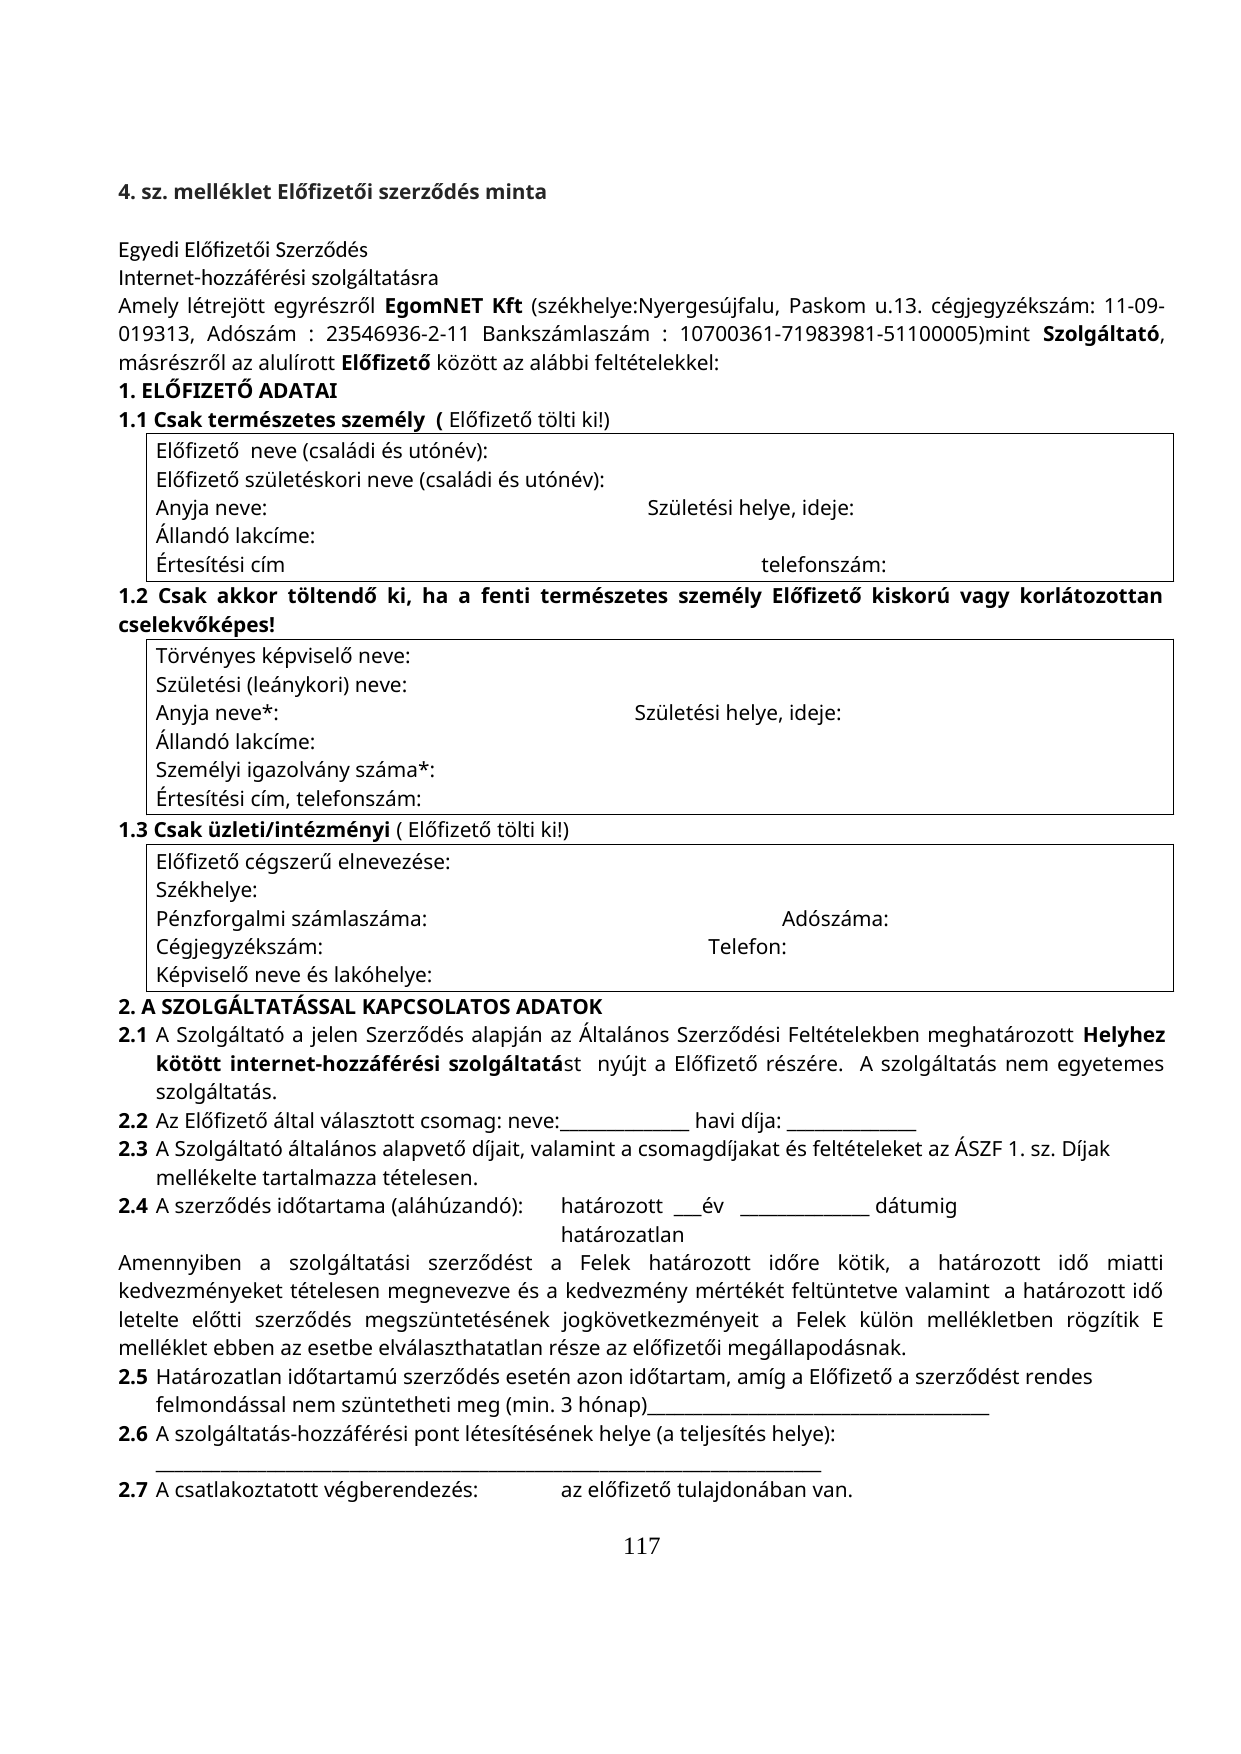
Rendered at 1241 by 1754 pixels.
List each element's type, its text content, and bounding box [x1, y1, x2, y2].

text Születési (leánykori) neve: [147, 667, 1173, 695]
text Amennyiben a szolgáltatási szerződést a Felek határozott időre kötik, a határozott idő miatti kedvezményeket tételesen megnevezve és a kedvezmény mértékét feltüntetve valamint a határozott idő letelte előtti szerződés megszüntetésének jogkövetkezményeit a Felek külön mellékletben rögzítik E melléklet ebben az esetbe elválaszthatatlan része az előfizetői megállapodásnak. [118, 1248, 1165, 1362]
text Képviselő neve és lakóhelye: [147, 957, 1173, 991]
text Anyja neve: Születési helye, ideje: [147, 490, 1173, 518]
text 1.1 Csak természetes személy ( Előfizető tölti ki!) [118, 405, 1165, 433]
text 1.3 Csak üzleti/intézményi ( Előfizető tölti ki!) [118, 815, 1165, 844]
subtitle 4. sz. melléklet Előfizetői szerződés minta [118, 177, 1165, 206]
text Előfizető neve (családi és utónév): [147, 434, 1173, 462]
list A Szolgáltató általános alapvető díjait, valamint a csomagdíjakat és feltételeket az ÁSZF 1. sz. Díjak mellékelte tartalmazza tételesen. [118, 1134, 1165, 1191]
text Állandó lakcíme: [147, 518, 1173, 547]
text Egyedi Előfizetői Szerződés [118, 235, 1165, 263]
text Törvényes képviselő neve: [147, 640, 1173, 667]
text Székhelye: [147, 872, 1173, 901]
text Személyi igazolvány száma*: [147, 752, 1173, 781]
text 1.2 Csak akkor töltendő ki, ha a fenti természetes személy Előfizető kiskorú vagy korlátozottan cselekvőképes! [118, 582, 1165, 638]
list Határozatlan időtartamú szerződés esetén azon időtartam, amíg a Előfizető a szerződést rendes felmondással nem szüntetheti meg (min. 3 hónap)_____________________________________ [118, 1362, 1165, 1419]
list A Szolgáltató a jelen Szerződés alapján az Általános Szerződési Feltételekben meghatározott Helyhez kötött internet-hozzáférési szolgáltatást nyújt a Előfizető részére. A szolgáltatás nem egyetemes szolgáltatás. [118, 1021, 1165, 1106]
text Előfizető cégszerű elnevezése: [147, 845, 1173, 872]
text Pénzforgalmi számlaszáma: Adószáma: [147, 901, 1173, 929]
text határozatlan [118, 1220, 1165, 1248]
text Állandó lakcíme: [147, 724, 1173, 752]
list A csatlakoztatott végberendezés: az előfizető tulajdonában van. [118, 1476, 1165, 1504]
text Internet-hozzáférési szolgáltatásra [118, 263, 1165, 291]
list A szerződés időtartama (aláhúzandó): határozott ___év ______________ dátumig [118, 1191, 1165, 1220]
text Előfizető születéskori neve (családi és utónév): [147, 462, 1173, 490]
list A szolgáltatás-hozzáférési pont létesítésének helye (a teljesítés helye): ________________________________________________________________________ [118, 1419, 1165, 1476]
list Az Előfizető által választott csomag: neve:______________ havi díja: ______________ [118, 1106, 1165, 1134]
text Értesítési cím telefonszám: [147, 547, 1173, 581]
text 1. ELŐFIZETŐ ADATAI [118, 376, 1165, 405]
text 2. A SZOLGÁLTATÁSSAL KAPCSOLATOS ADATOK [118, 992, 1165, 1021]
text Anyja neve*: Születési helye, ideje: [147, 695, 1173, 724]
text Értesítési cím, telefonszám: [147, 781, 1173, 814]
text Amely létrejött egyrészről EgomNET Kft (székhelye:Nyergesújfalu, Paskom u.13. cégjegyzékszám: 11-09-019313, Adószám : 23546936-2-11 Bankszámlaszám : 10700361-71983981-51100005)mint Szolgáltató, másrészről az alulírott Előfizető között az alábbi feltételekkel: [118, 291, 1165, 376]
text Cégjegyzékszám: Telefon: [147, 929, 1173, 957]
